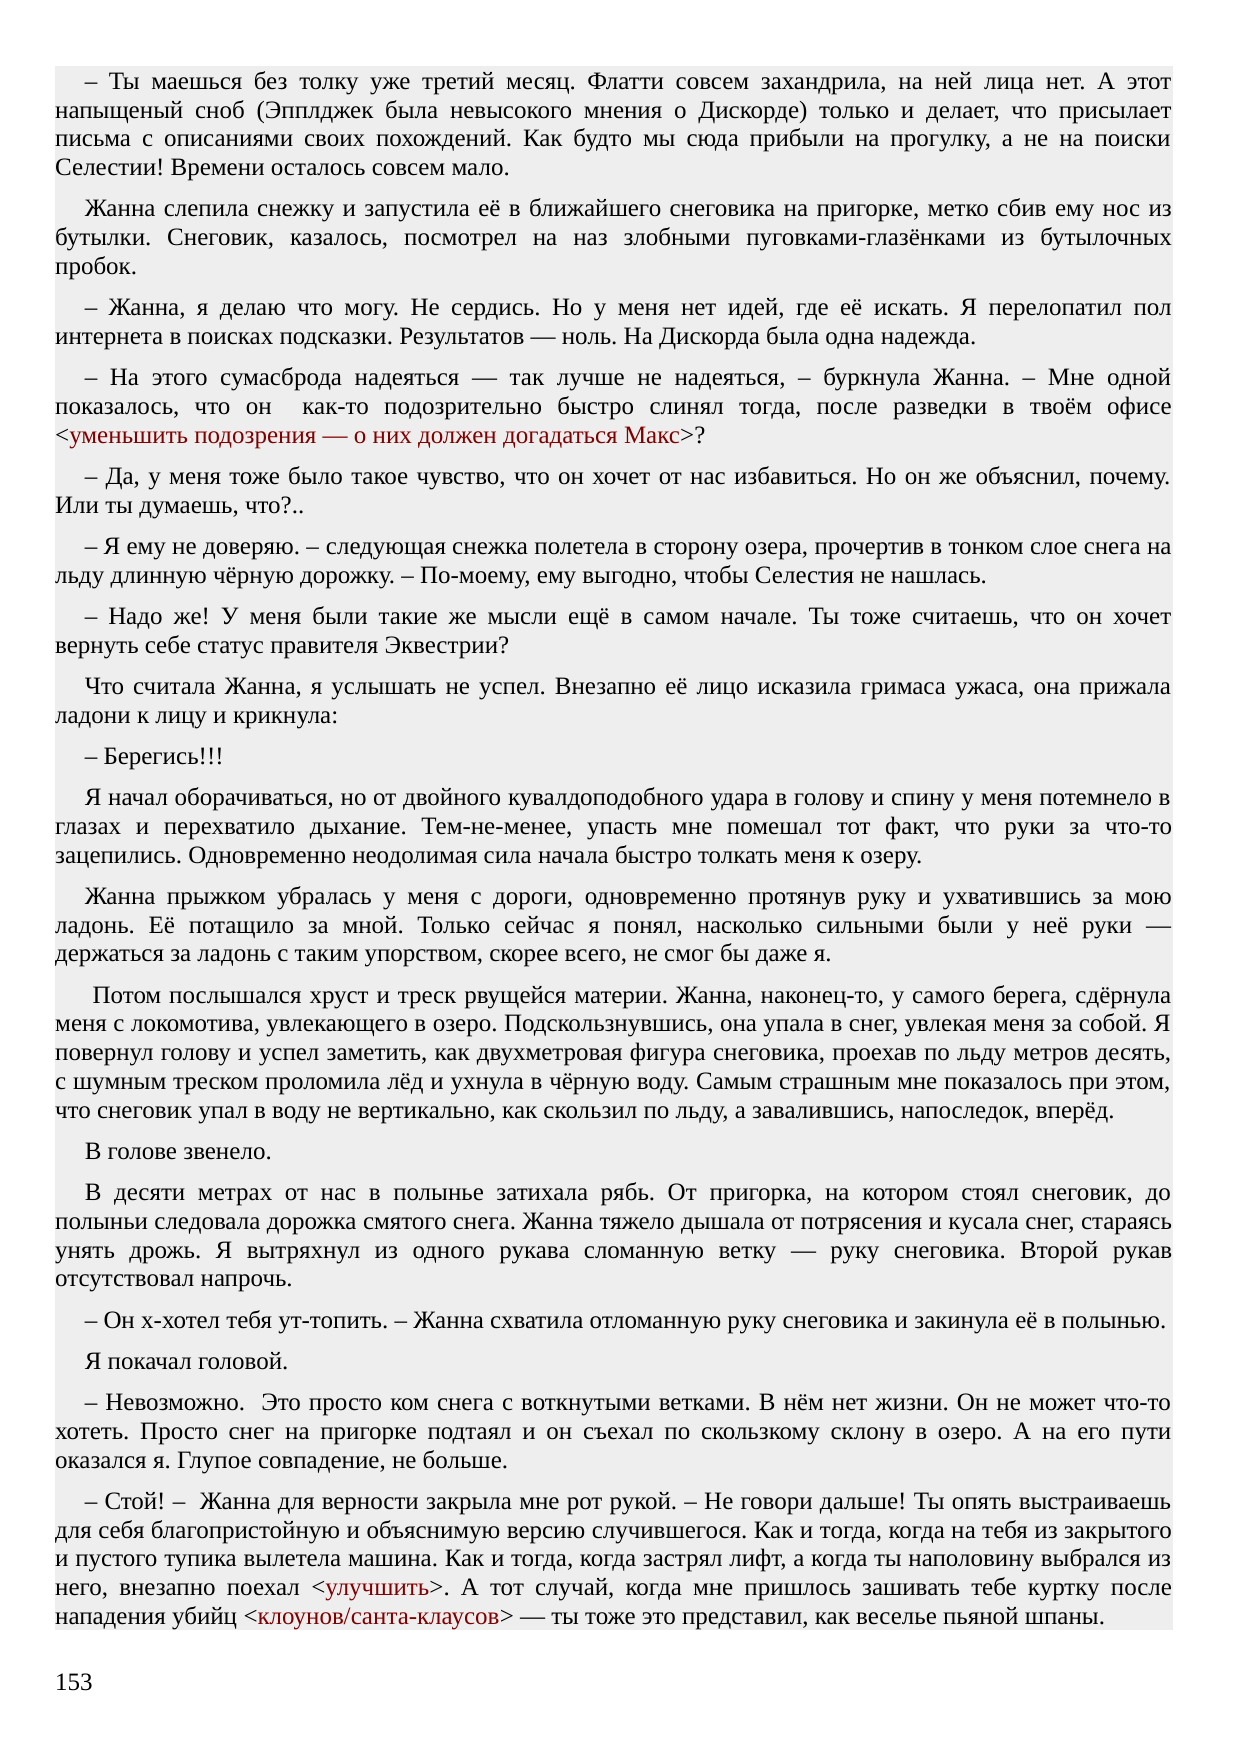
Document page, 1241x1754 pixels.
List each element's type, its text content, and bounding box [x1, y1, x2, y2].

text Что считала Жанна, я услышать не успел. Внезапно её лицо исказила гримаса ужаса, она прижала ладони к лицу и крикнула: [55, 671, 1173, 728]
text Жанна прыжком убралась у меня с дороги, одновременно протянув руку и ухватившись за мою ладонь. Её потащило за мной. Только сейчас я понял, насколько сильными были у неё руки — держаться за ладонь с таким упорством, скорее всего, не смог бы даже я. [55, 881, 1173, 967]
text В голове звенело. [55, 1136, 1173, 1165]
text – Берегись!!! [55, 741, 1173, 770]
text – Ты маешься без толку уже третий месяц. Флатти совсем захандрила, на ней лица нет. А этот напыщеный сноб (Эпплджек была невысокого мнения о Дискорде) только и делает, что присылает письма с описаниями своих похождений. Как будто мы сюда прибыли на прогулку, а не на поиски Селестии! Времени осталось совсем мало. [55, 66, 1173, 181]
text – Надо же! У меня были такие же мысли ещё в самом начале. Ты тоже считаешь, что он хочет вернуть себе статус правителя Эквестрии? [55, 601, 1173, 658]
text Потом послышался хруст и треск рвущейся материи. Жанна, наконец-то, у самого берега, сдёрнула меня с локомотива, увлекающего в озеро. Подскользнувшись, она упала в снег, увлекая меня за собой. Я повернул голову и успел заметить, как двухметровая фигура снеговика, проехав по льду метров десять, с шумным треском проломила лёд и ухнула в чёрную воду. Самым страшным мне показалось при этом, что снеговик упал в воду не вертикально, как скользил по льду, а завалившись, напоследок, вперёд. [55, 980, 1173, 1123]
text – На этого сумасброда надеяться — так лучше не надеяться, – буркнула Жанна. – Мне одной показалось, что он как-то подозрительно быстро слинял тогда, после разведки в твоём офисе <уменьшить подозрения — о них должен догадаться Макс>? [55, 362, 1173, 448]
text – Жанна, я делаю что могу. Не сердись. Но у меня нет идей, где её искать. Я перелопатил пол интернета в поисках подсказки. Результатов — ноль. На Дискорда была одна надежда. [55, 292, 1173, 350]
text В десяти метрах от нас в полынье затихала рябь. От пригорка, на котором стоял снеговик, до полыньи следовала дорожка смятого снега. Жанна тяжело дышала от потрясения и кусала снег, стараясь унять дрожь. Я вытряхнул из одного рукава сломанную ветку — руку снеговика. Второй рукав отсутствовал напрочь. [55, 1177, 1173, 1292]
text – Я ему не доверяю. – следующая снежка полетела в сторону озера, прочертив в тонком слое снега на льду длинную чёрную дорожку. – По-моему, ему выгодно, чтобы Селестия не нашлась. [55, 531, 1173, 588]
text – Невозможно. Это просто ком снега с воткнутыми ветками. В нём нет жизни. Он не может что-то хотеть. Просто снег на пригорке подтаял и он съехал по скользкому склону в озеро. А на его пути оказался я. Глупое совпадение, не больше. [55, 1387, 1173, 1473]
text Я покачал головой. [55, 1346, 1173, 1375]
text – Стой! – Жанна для верности закрыла мне рот рукой. – Не говори дальше! Ты опять выстраиваешь для себя благопристойную и объяснимую версию случившегося. Как и тогда, когда на тебя из закрытого и пустого тупика вылетела машина. Как и тогда, когда застрял лифт, а когда ты наполовину выбрался из него, внезапно поехал <улучшить>. А тот случай, когда мне пришлось зашивать тебе куртку после нападения убийц <клоунов/санта-клаусов> — ты тоже это представил, как веселье пьяной шпаны. [55, 1486, 1173, 1630]
text – Он х-хотел тебя ут-топить. – Жанна схватила отломанную руку снеговика и закинула её в полынью. [55, 1305, 1173, 1333]
text Жанна слепила снежку и запустила её в ближайшего снеговика на пригорке, метко сбив ему нос из бутылки. Снеговик, казалось, посмотрел на наз злобными пуговками-глазёнками из бутылочных пробок. [55, 193, 1173, 280]
text – Да, у меня тоже было такое чувство, что он хочет от нас избавиться. Но он же объяснил, почему. Или ты думаешь, что?.. [55, 461, 1173, 518]
text Я начал оборачиваться, но от двойного кувалдоподобного удара в голову и спину у меня потемнело в глазах и перехватило дыхание. Тем-не-менее, упасть мне помешал тот факт, что руки за что-то зацепились. Одновременно неодолимая сила начала быстро толкать меня к озеру. [55, 782, 1173, 868]
